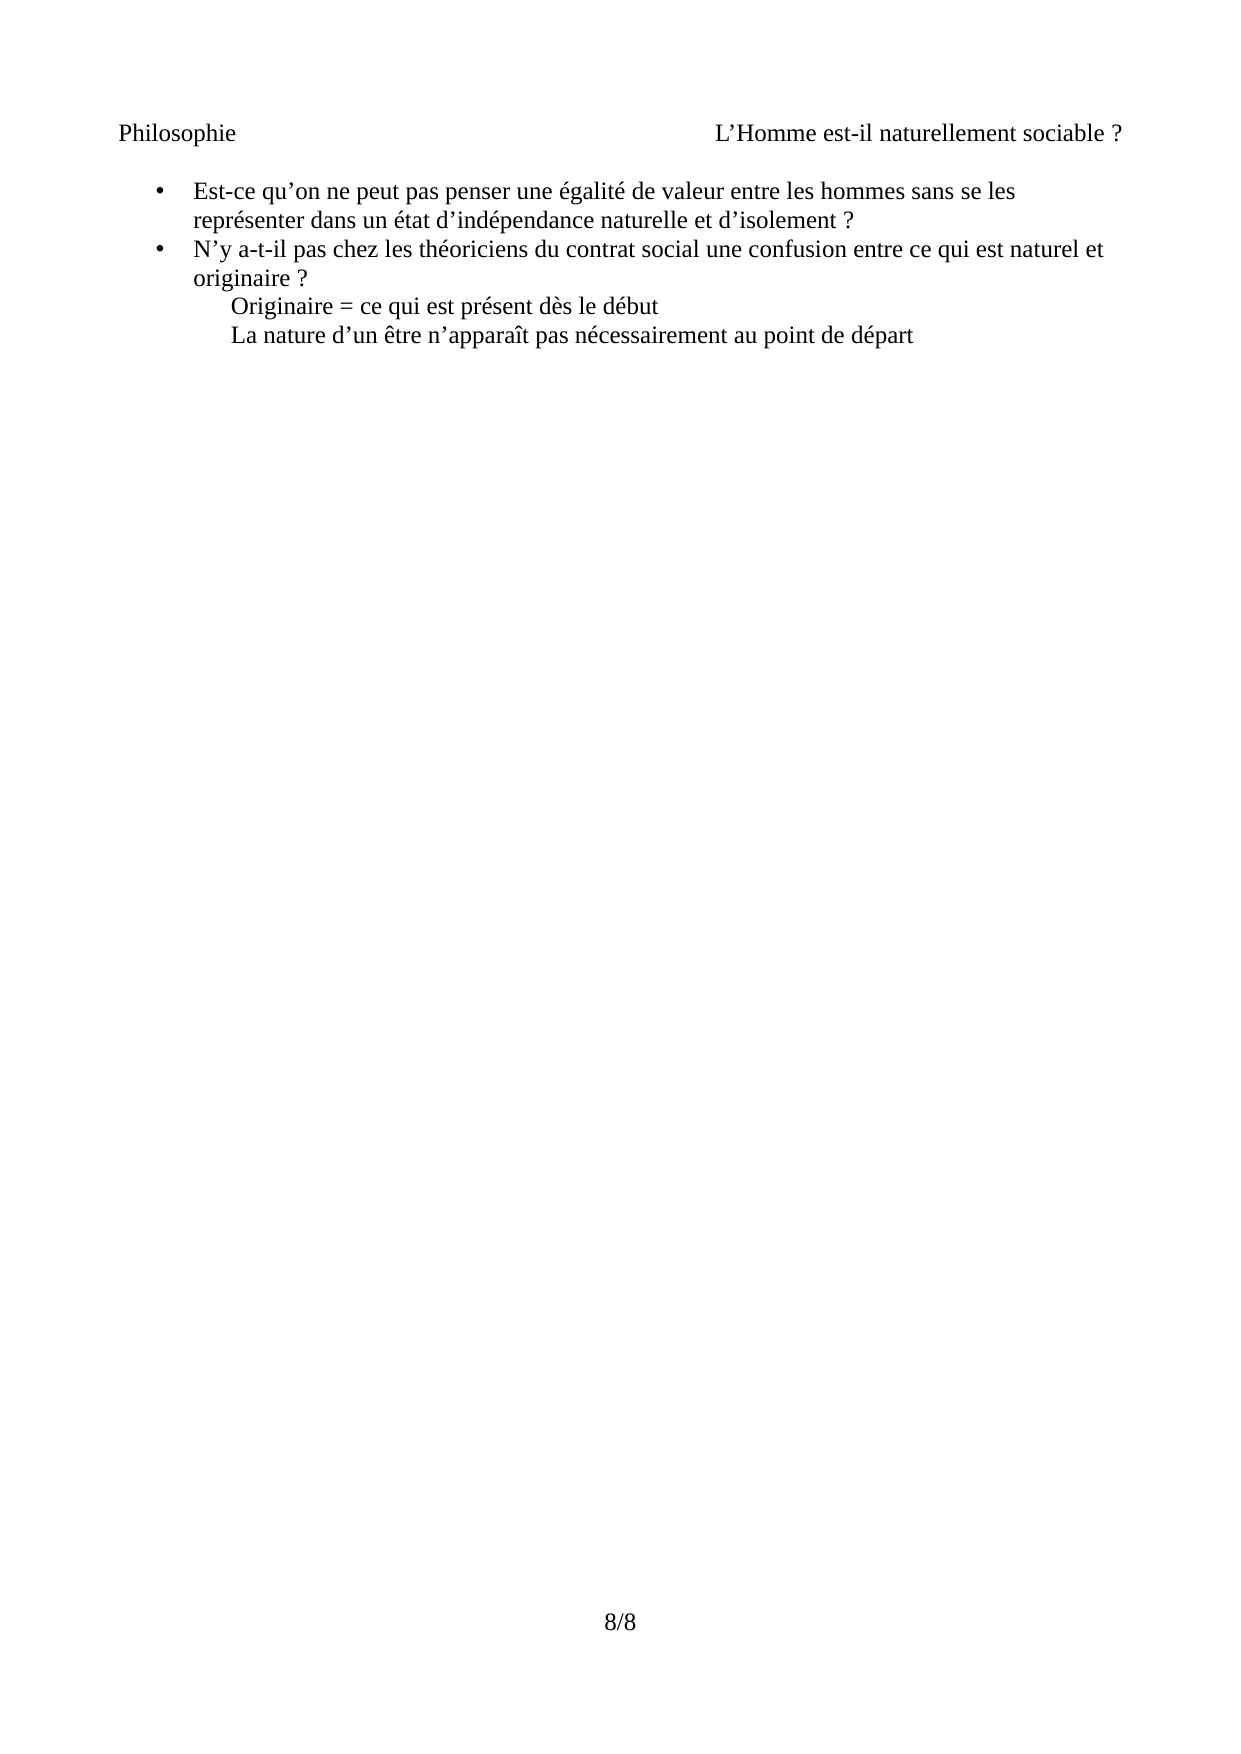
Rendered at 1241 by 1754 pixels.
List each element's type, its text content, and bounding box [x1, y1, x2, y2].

list La nature d’un être n’apparaît pas nécessairement au point de départ [193, 320, 1122, 349]
list N’y a-t-il pas chez les théoriciens du contrat social une confusion entre ce qui est naturel et originaire ? [156, 234, 1122, 291]
list Est-ce qu’on ne peut pas penser une égalité de valeur entre les hommes sans se les représenter dans un état d’indépendance naturelle et d’isolement ? [156, 176, 1122, 234]
list Originaire = ce qui est présent dès le début [193, 291, 1122, 320]
